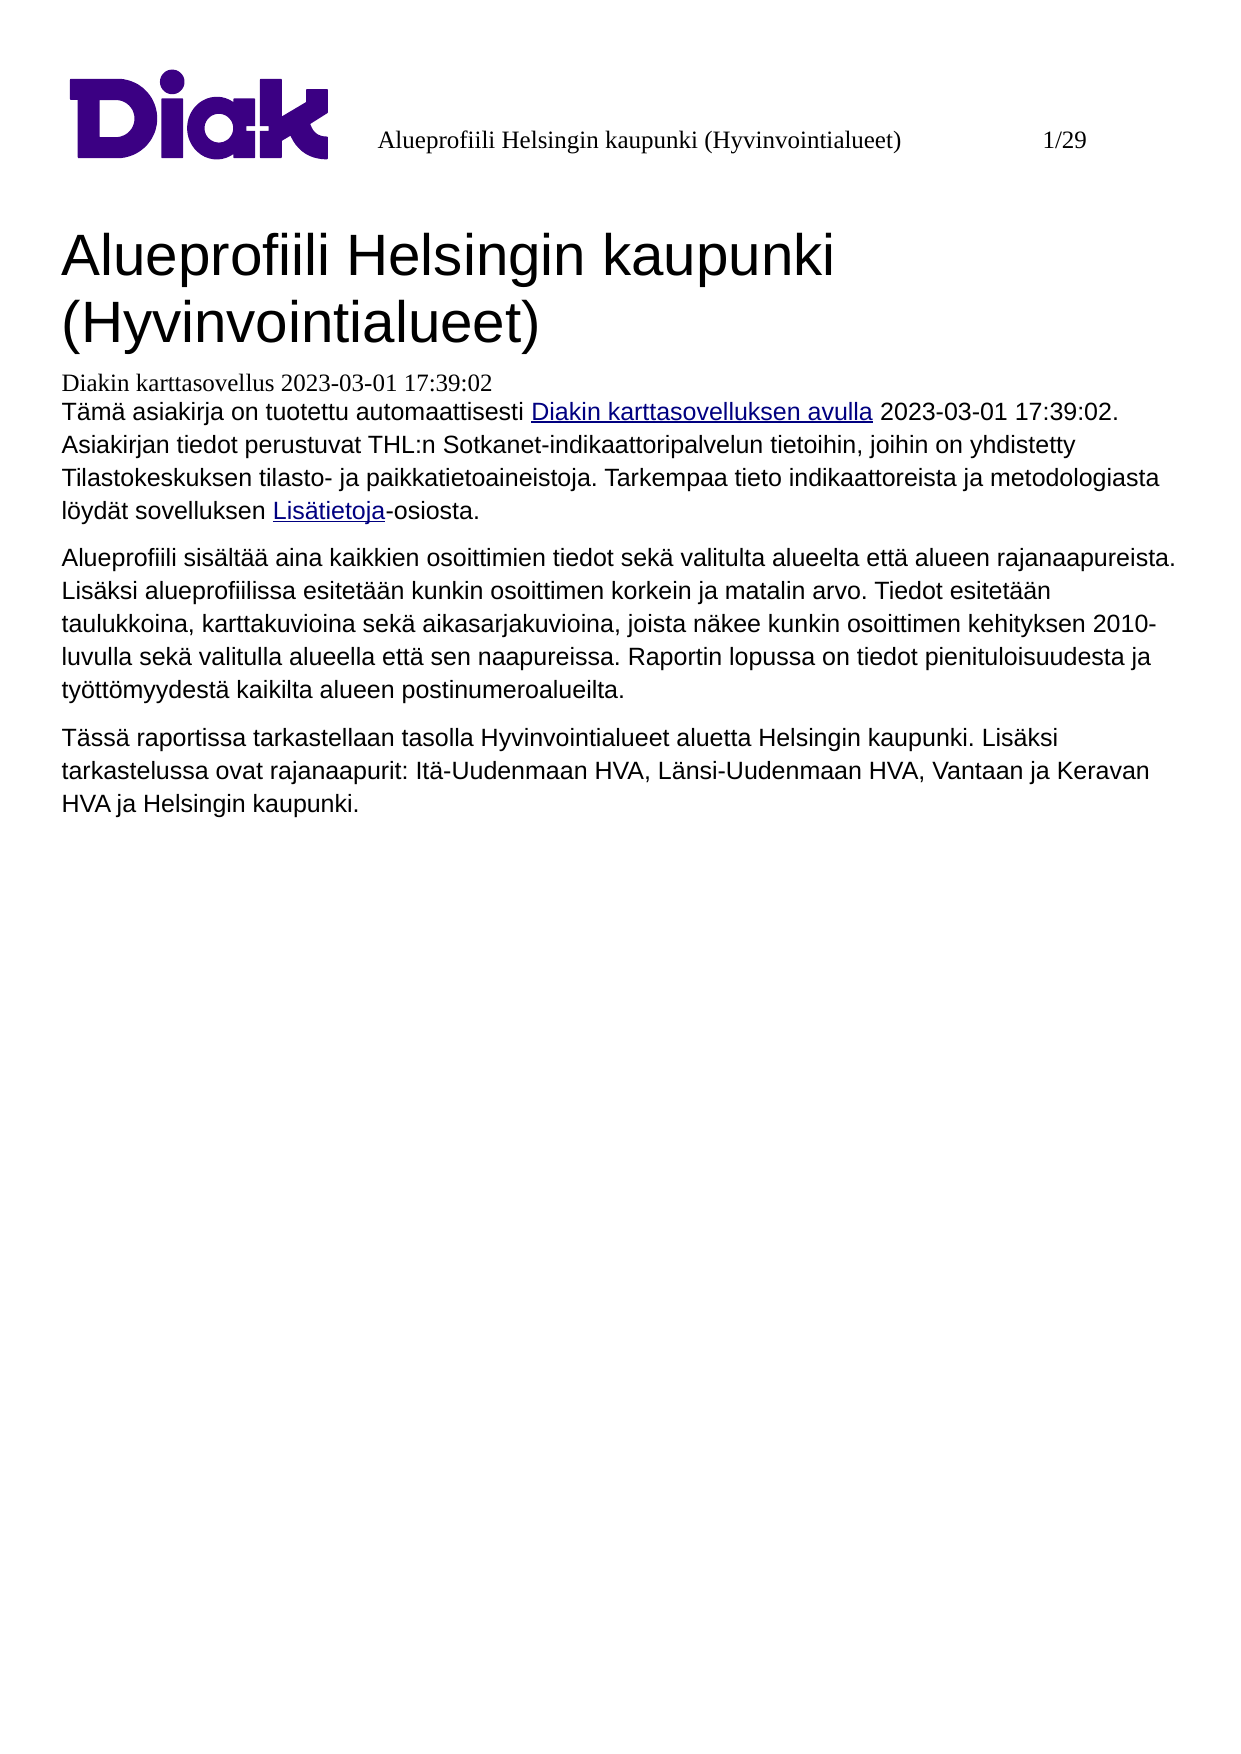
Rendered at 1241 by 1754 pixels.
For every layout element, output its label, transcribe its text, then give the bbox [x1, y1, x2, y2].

text Alueprofiili sisältää aina kaikkien osoittimien tiedot sekä valitulta alueelta että alueen rajanaapureista. Lisäksi alueprofiilissa esitetään kunkin osoittimen korkein ja matalin arvo. Tiedot esitetään taulukkoina, karttakuvioina sekä aikasarjakuvioina, joista näkee kunkin osoittimen kehityksen 2010-luvulla sekä valitulla alueella että sen naapureissa. Raportin lopussa on tiedot pienituloisuudesta ja työttömyydestä kaikilta alueen postinumeroalueilta. [61, 543, 1179, 704]
text Tämä asiakirja on tuotettu automaattisesti Diakin karttasovelluksen avulla 2023-03-01 17:39:02. Asiakirjan tiedot perustuvat THL:n Sotkanet-indikaattoripalvelun tietoihin, joihin on yhdistetty Tilastokeskuksen tilasto- ja paikkatietoaineistoja. Tarkempaa tieto indikaattoreista ja metodologiasta löydät sovelluksen Lisätietoja-osiosta. [61, 397, 1179, 524]
title Alueprofiili Helsingin kaupunki (Hyvinvointialueet) [61, 221, 1179, 355]
text Tässä raportissa tarkastellaan tasolla Hyvinvointialueet aluetta Helsingin kaupunki. Lisäksi tarkastelussa ovat rajanaapurit: Itä-Uudenmaan HVA, Länsi-Uudenmaan HVA, Vantaan ja Keravan HVA ja Helsingin kaupunki. [61, 723, 1179, 818]
text Diakin karttasovellus 2023-03-01 17:39:02 [61, 368, 1179, 397]
